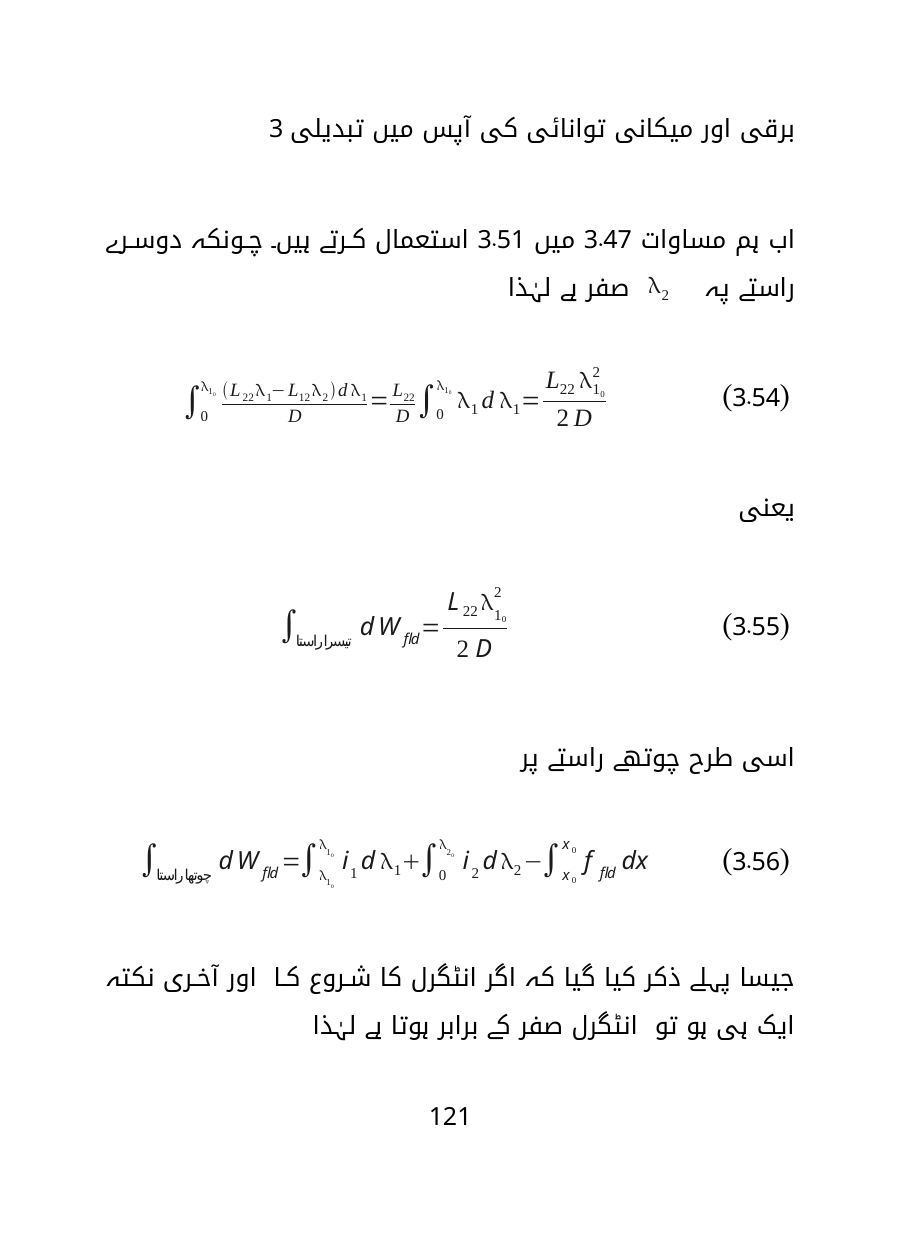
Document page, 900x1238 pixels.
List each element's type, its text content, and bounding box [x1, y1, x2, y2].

table_header (3.56) [673, 828, 795, 908]
table_header [105, 358, 675, 450]
table_header (3.54) [675, 358, 795, 450]
text یعنی [105, 484, 795, 532]
table_header [105, 578, 674, 687]
table_header [105, 828, 672, 908]
text اسی طرح چوتھے راستے پر [105, 734, 795, 781]
table_header (3.55) [674, 578, 795, 687]
text اب ہم مساوات 3.47 میں 3.51 استعمال کرتے ہیں۔ چونکہ دوسرے راستے پہ صفر ہے لہٰذا [105, 216, 795, 311]
text جیسا پہلے ذکر کیا گیا کہ اگر انٹگرل کا شروع کا اور آخری نکتہ ایک ہی ہو تو انٹگرل صفر کے برابر ہوتا ہے لہٰذا [105, 955, 795, 1049]
